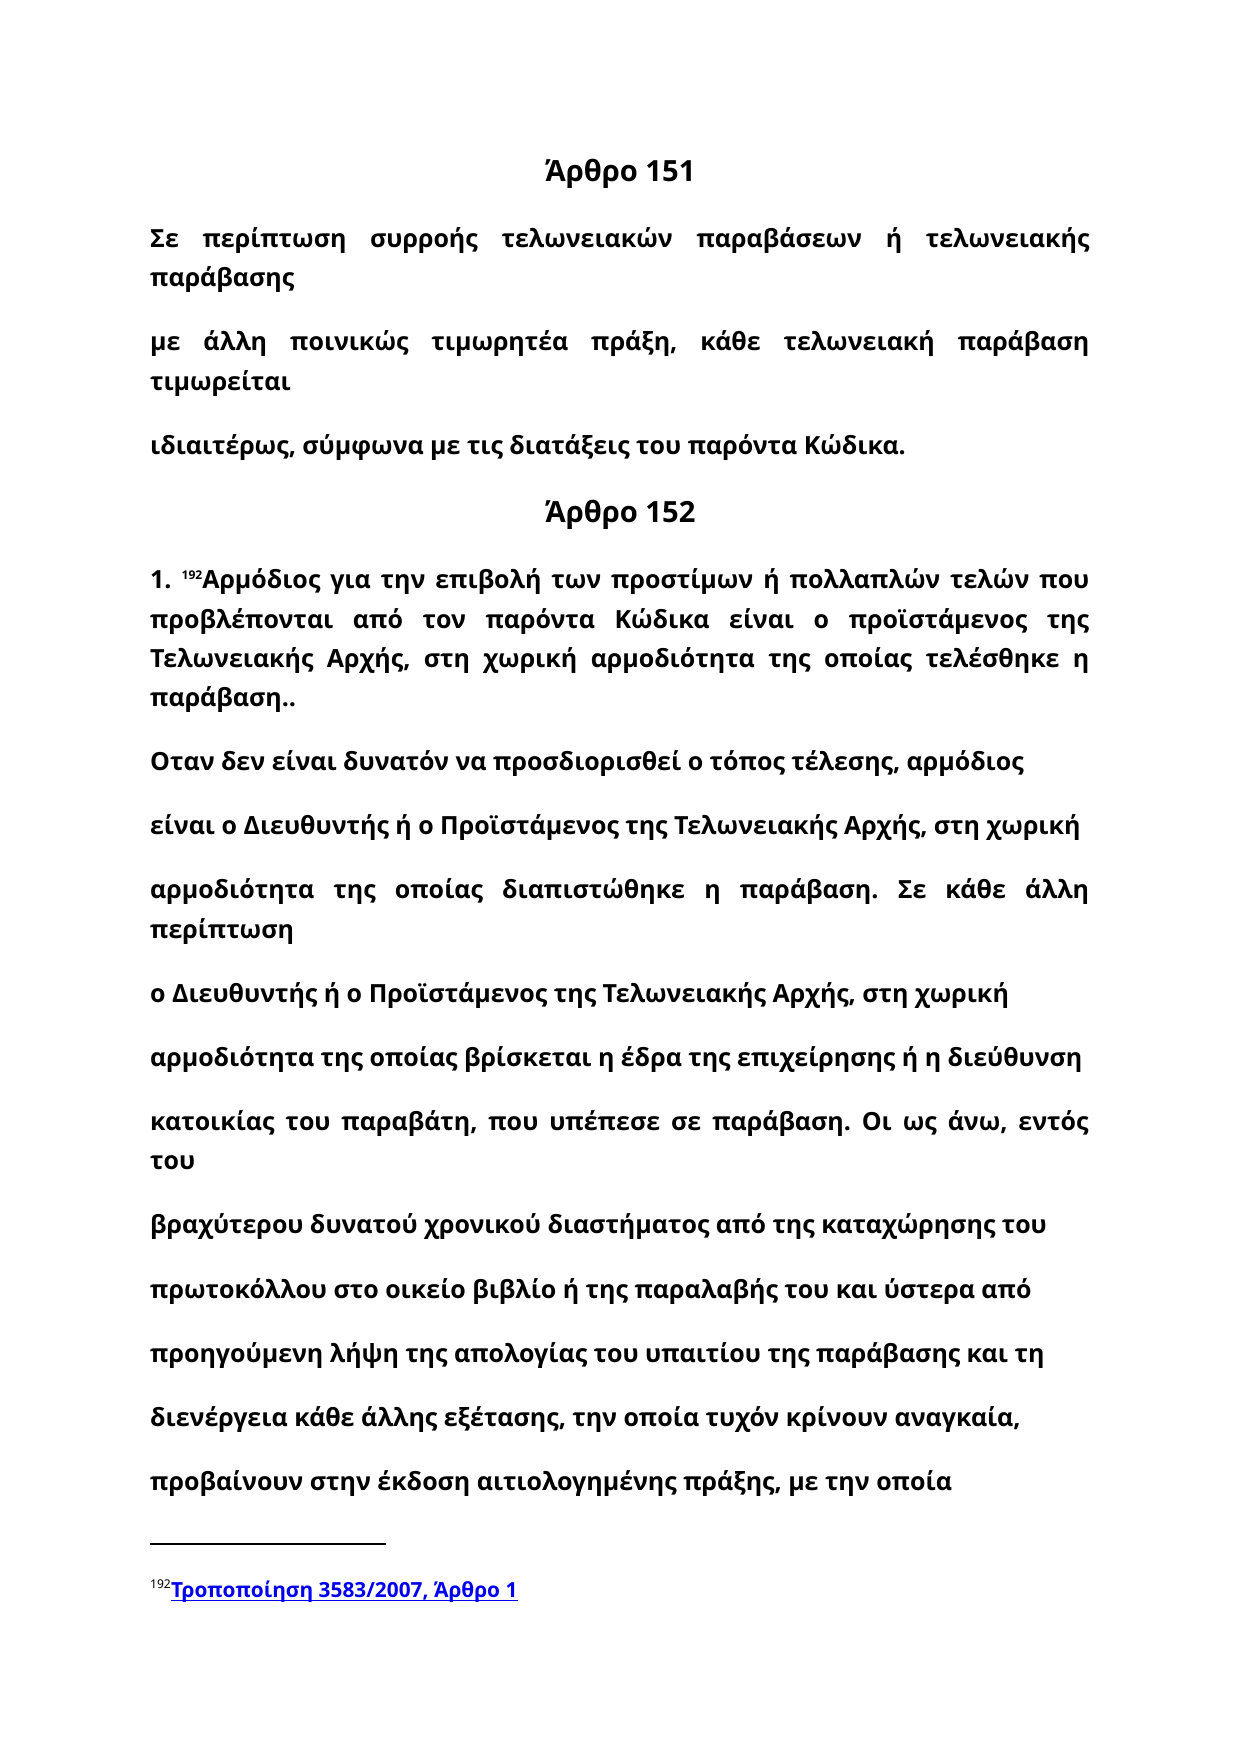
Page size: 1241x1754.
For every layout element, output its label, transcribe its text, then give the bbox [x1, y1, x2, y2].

text αρμοδιότητα της οποίας βρίσκεται η έδρα της επιχείρησης ή η διεύθυνση [150, 1039, 1090, 1074]
text ιδιαιτέρως, σύμφωνα με τις διατάξεις του παρόντα Κώδικα. [150, 427, 1090, 461]
text είναι ο Διευθυντής ή ο Προϊστάμενος της Τελωνειακής Αρχής, στη χωρική [150, 808, 1090, 842]
text προηγούμενη λήψη της απολογίας του υπαιτίου της παράβασης και τη [150, 1335, 1090, 1369]
text αρμοδιότητα της οποίας διαπιστώθηκε η παράβαση. Σε κάθε άλλη περίπτωση [150, 872, 1090, 945]
text Τροποποίηση 3583/2007, Άρθρο 1 [150, 1576, 1090, 1604]
text κατοικίας του παραβάτη, που υπέπεσε σε παράβαση. Οι ως άνω, εντός του [150, 1104, 1090, 1177]
text με άλλη ποινικώς τιμωρητέα πράξη, κάθε τελωνειακή παράβαση τιμωρείται [150, 324, 1090, 397]
subtitle Άρθρο 151 [150, 150, 1090, 190]
text προβαίνουν στην έκδοση αιτιολογημένης πράξης, με την οποία [150, 1464, 1090, 1498]
text ο Διευθυντής ή ο Προϊστάμενος της Τελωνειακής Αρχής, στη χωρική [150, 975, 1090, 1009]
subtitle Άρθρο 152 [150, 491, 1090, 531]
text βραχύτερου δυνατού χρονικού διαστήματος από της καταχώρησης του [150, 1207, 1090, 1241]
text Σε περίπτωση συρροής τελωνειακών παραβάσεων ή τελωνειακής παράβασης [150, 221, 1090, 294]
text Οταν δεν είναι δυνατόν να προσδιορισθεί ο τόπος τέλεσης, αρμόδιος [150, 744, 1090, 778]
text διενέργεια κάθε άλλης εξέτασης, την οποία τυχόν κρίνουν αναγκαία, [150, 1399, 1090, 1434]
text 1. Αρμόδιος για την επιβολή των προστίμων ή πολλαπλών τελών που προβλέπονται από τον παρόντα Κώδικα είναι ο προϊστάμενος της Τελωνειακής Αρχής, στη χωρική αρμοδιότητα της οποίας τελέσθηκε η παράβαση.. [150, 562, 1090, 714]
text πρωτοκόλλου στο οικείο βιβλίο ή της παραλαβής του και ύστερα από [150, 1271, 1090, 1305]
